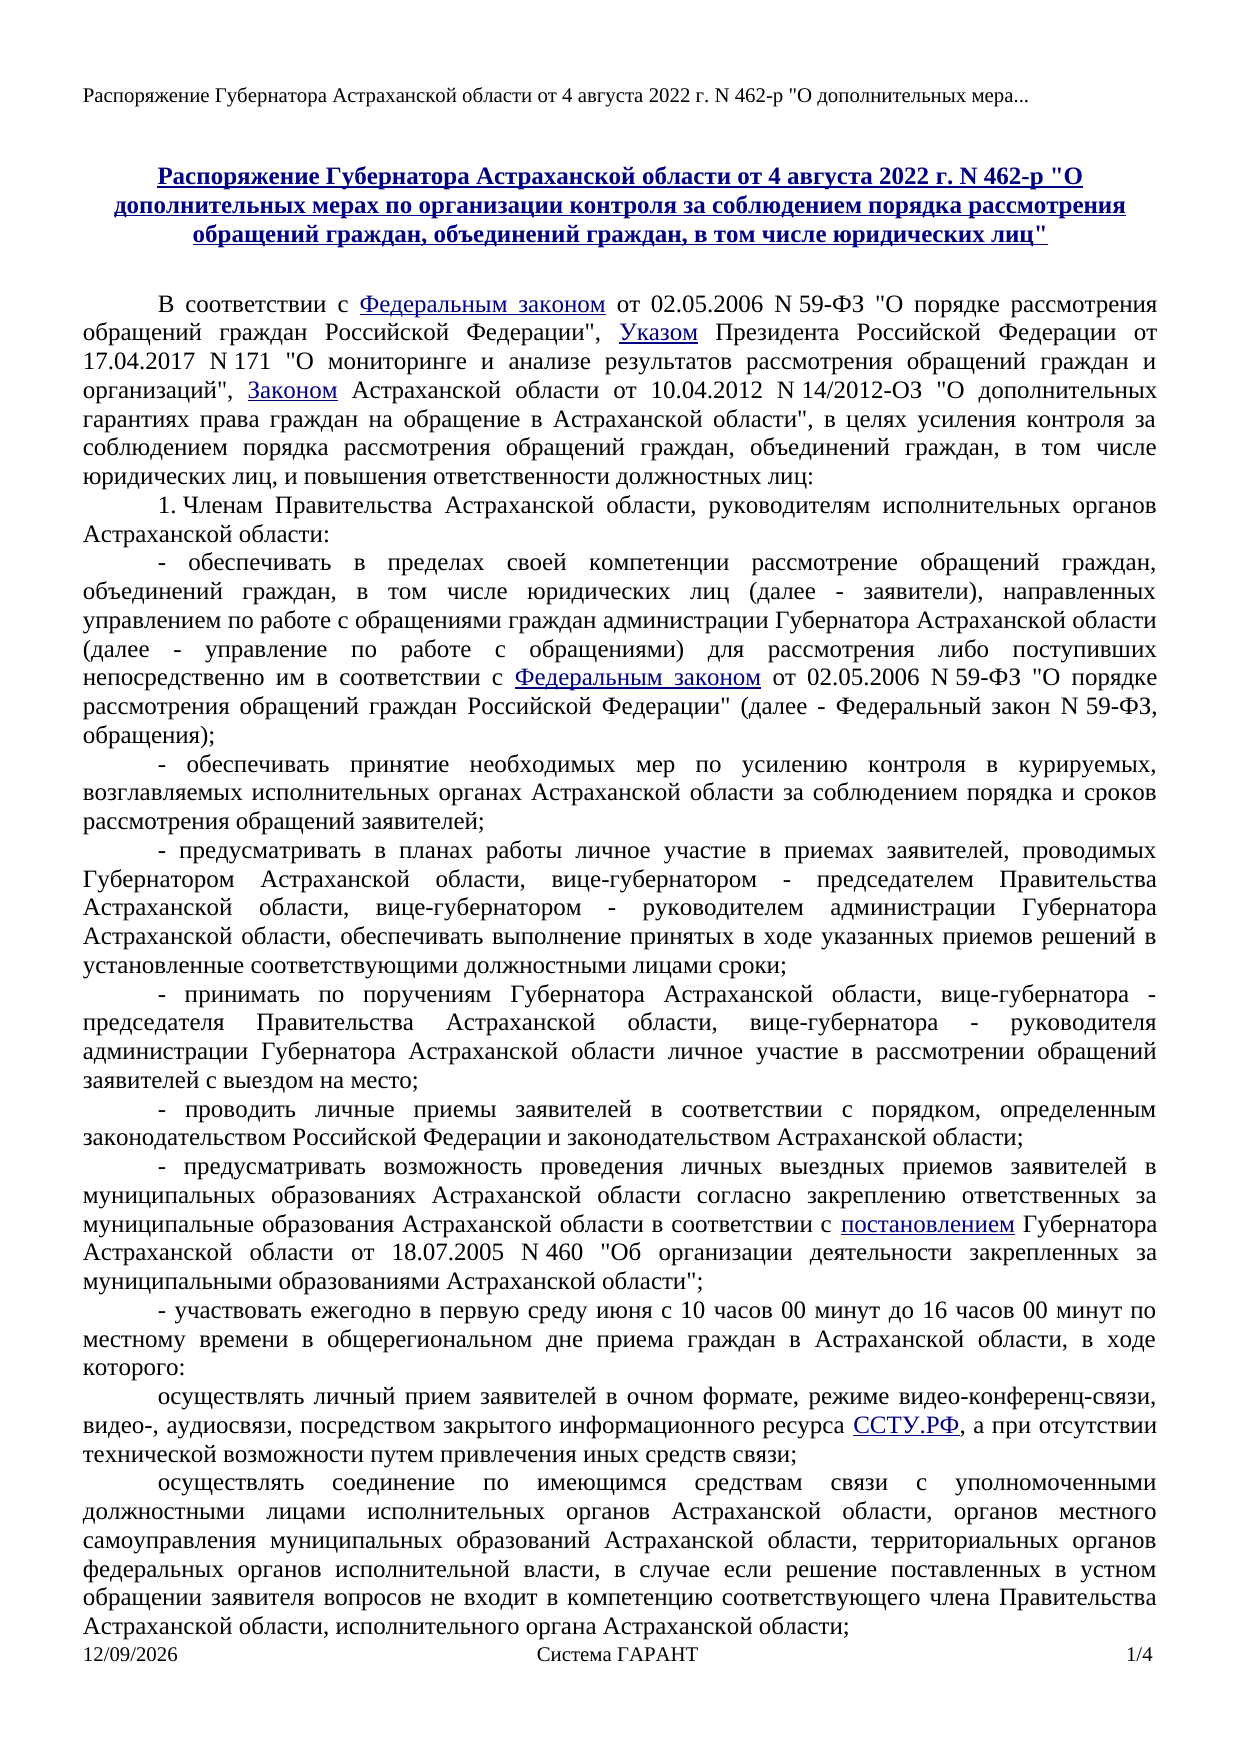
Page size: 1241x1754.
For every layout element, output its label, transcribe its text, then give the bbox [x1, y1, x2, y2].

text осуществлять личный прием заявителей в очном формате, режиме видео-конференц-связи, видео-, аудиосвязи, посредством закрытого информационного ресурса ССТУ.РФ, а при отсутствии технической возможности путем привлечения иных средств связи; [83, 1381, 1157, 1467]
text - обеспечивать в пределах своей компетенции рассмотрение обращений граждан, объединений граждан, в том числе юридических лиц (далее - заявители), направленных управлением по работе с обращениями граждан администрации Губернатора Астраханской области (далее - управление по работе с обращениями) для рассмотрения либо поступивших непосредственно им в соответствии с Федеральным законом от 02.05.2006 N 59-ФЗ "О порядке рассмотрения обращений граждан Российской Федерации" (далее - Федеральный закон N 59-ФЗ, обращения); [83, 547, 1157, 749]
text - проводить личные приемы заявителей в соответствии с порядком, определенным законодательством Российской Федерации и законодательством Астраханской области; [83, 1094, 1157, 1151]
subtitle Распоряжение Губернатора Астраханской области от 4 августа 2022 г. N 462-р "О дополнительных мерах по организации контроля за соблюдением порядка рассмотрения обращений граждан, объединений граждан, в том числе юридических лиц" [83, 161, 1157, 247]
text В соответствии с Федеральным законом от 02.05.2006 N 59-ФЗ "О порядке рассмотрения обращений граждан Российской Федерации", Указом Президента Российской Федерации от 17.04.2017 N 171 "О мониторинге и анализе результатов рассмотрения обращений граждан и организаций", Законом Астраханской области от 10.04.2012 N 14/2012-ОЗ "О дополнительных гарантиях права граждан на обращение в Астраханской области", в целях усиления контроля за соблюдением порядка рассмотрения обращений граждан, объединений граждан, в том числе юридических лиц, и повышения ответственности должностных лиц: [83, 289, 1157, 490]
text 1. Членам Правительства Астраханской области, руководителям исполнительных органов Астраханской области: [83, 490, 1157, 547]
text - принимать по поручениям Губернатора Астраханской области, вице-губернатора - председателя Правительства Астраханской области, вице-губернатора - руководителя администрации Губернатора Астраханской области личное участие в рассмотрении обращений заявителей с выездом на место; [83, 979, 1157, 1094]
text - предусматривать в планах работы личное участие в приемах заявителей, проводимых Губернатором Астраханской области, вице-губернатором - председателем Правительства Астраханской области, вице-губернатором - руководителем администрации Губернатора Астраханской области, обеспечивать выполнение принятых в ходе указанных приемов решений в установленные соответствующими должностными лицами сроки; [83, 835, 1157, 979]
text осуществлять соединение по имеющимся средствам связи с уполномоченными должностными лицами исполнительных органов Астраханской области, органов местного самоуправления муниципальных образований Астраханской области, территориальных органов федеральных органов исполнительной власти, в случае если решение поставленных в устном обращении заявителя вопросов не входит в компетенцию соответствующего члена Правительства Астраханской области, исполнительного органа Астраханской области; [83, 1467, 1157, 1640]
text - участвовать ежегодно в первую среду июня с 10 часов 00 минут до 16 часов 00 минут по местному времени в общерегиональном дне приема граждан в Астраханской области, в ходе которого: [83, 1295, 1157, 1381]
text - предусматривать возможность проведения личных выездных приемов заявителей в муниципальных образованиях Астраханской области согласно закреплению ответственных за муниципальные образования Астраханской области в соответствии с постановлением Губернатора Астраханской области от 18.07.2005 N 460 "Об организации деятельности закрепленных за муниципальными образованиями Астраханской области"; [83, 1151, 1157, 1295]
text - обеспечивать принятие необходимых мер по усилению контроля в курируемых, возглавляемых исполнительных органах Астраханской области за соблюдением порядка и сроков рассмотрения обращений заявителей; [83, 749, 1157, 835]
